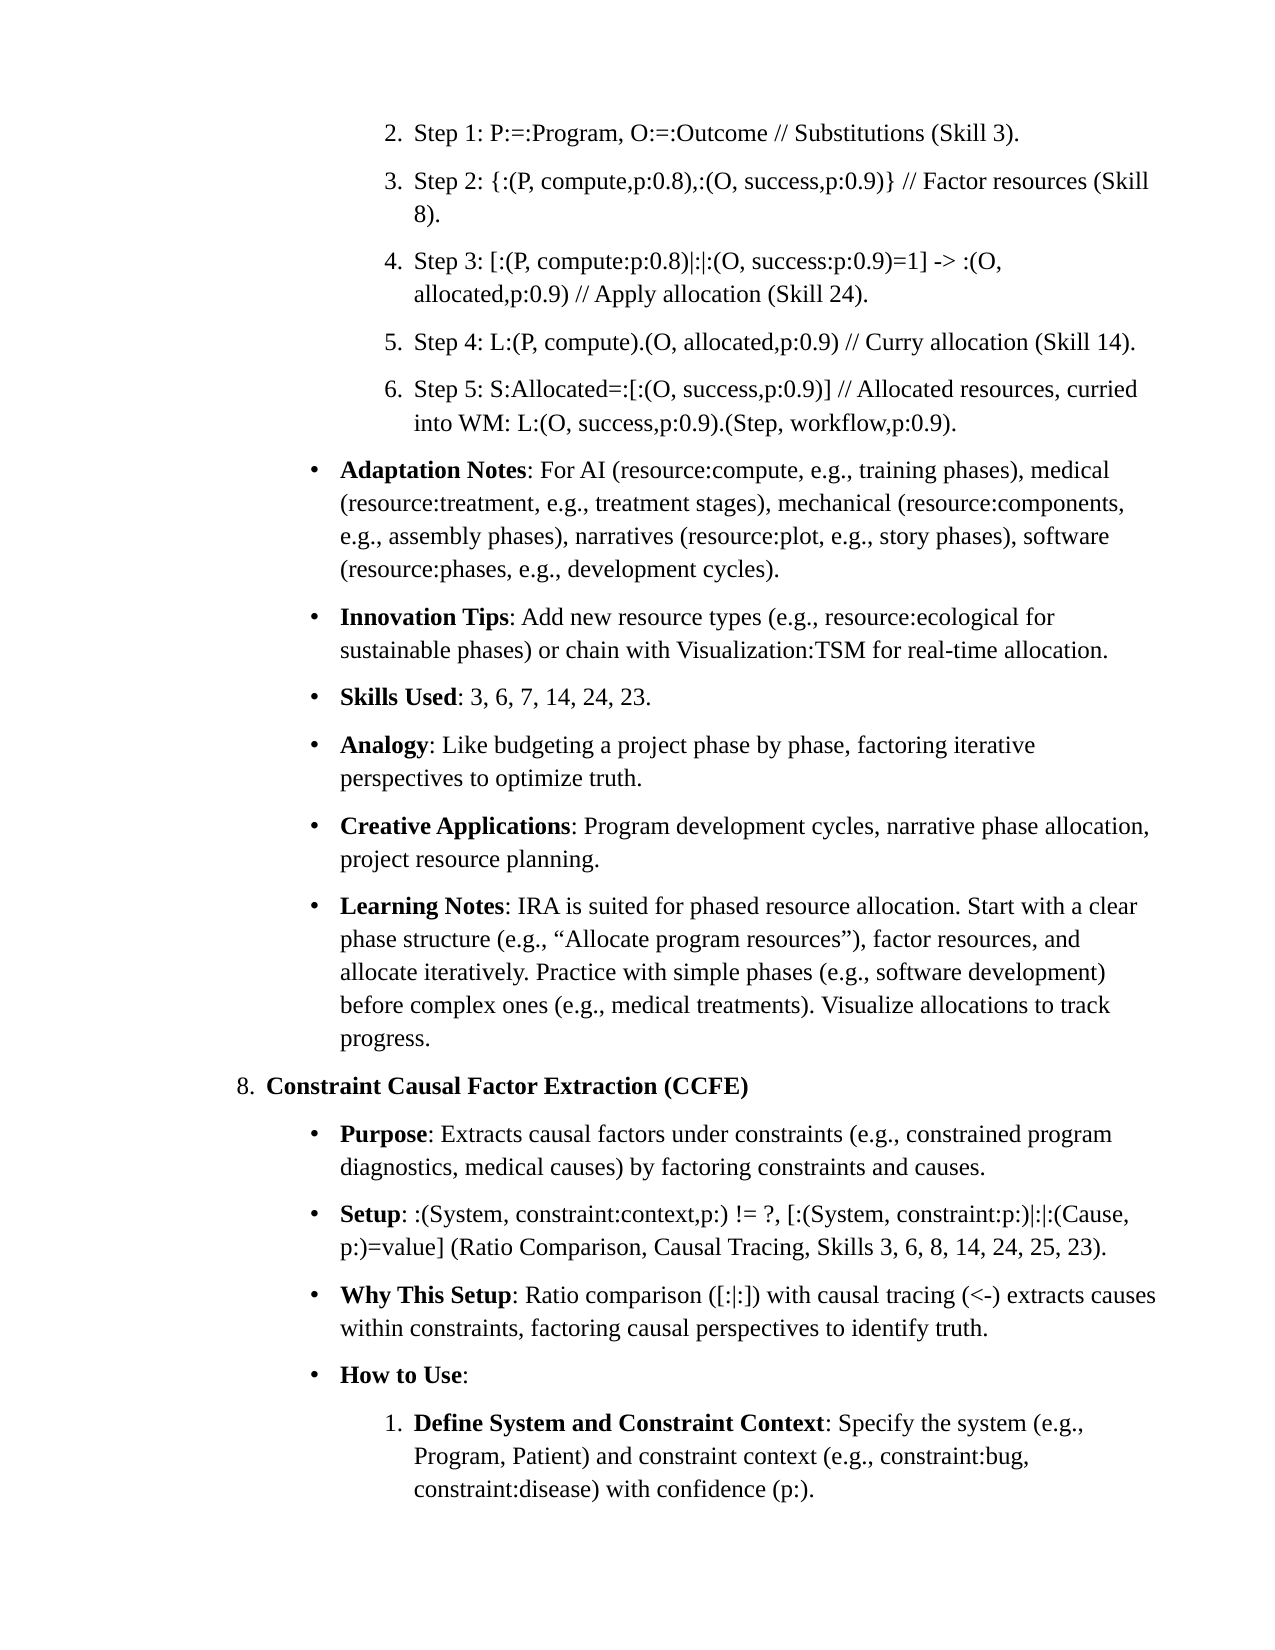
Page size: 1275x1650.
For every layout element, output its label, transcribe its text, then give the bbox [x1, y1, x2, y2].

list Skills Used: 3, 6, 7, 14, 24, 23. [310, 682, 1157, 711]
list Purpose: Extracts causal factors under constraints (e.g., constrained program diagnostics, medical causes) by factoring constraints and causes. [310, 1119, 1157, 1180]
list Why This Setup: Ratio comparison ([:|:]) with causal tracing (<-) extracts causes within constraints, factoring causal perspectives to identify truth. [310, 1280, 1157, 1342]
list Define System and Constraint Context: Specify the system (e.g., Program, Patient) and constraint context (e.g., constraint:bug, constraint:disease) with confidence (p:). [384, 1408, 1157, 1503]
list Learning Notes: IRA is suited for phased resource allocation. Start with a clear phase structure (e.g., “Allocate program resources”), factor resources, and allocate iteratively. Practice with simple phases (e.g., software development) before complex ones (e.g., medical treatments). Visualize allocations to track progress. [310, 891, 1157, 1052]
list Constraint Causal Factor Extraction (CCFE) [236, 1071, 1157, 1100]
list Setup: :(System, constraint:context,p:) != ?, [:(System, constraint:p:)|:|:(Cause, p:)=value] (Ratio Comparison, Causal Tracing, Skills 3, 6, 8, 14, 24, 25, 23). [310, 1199, 1157, 1261]
list Step 4: L:(P, compute).(O, allocated,p:0.9) // Curry allocation (Skill 14). [384, 327, 1157, 356]
list Step 2: {:(P, compute,p:0.8),:(O, success,p:0.9)} // Factor resources (Skill 8). [384, 166, 1157, 227]
list Adaptation Notes: For AI (resource:compute, e.g., training phases), medical (resource:treatment, e.g., treatment stages), mechanical (resource:components, e.g., assembly phases), narratives (resource:plot, e.g., story phases), software (resource:phases, e.g., development cycles). [310, 455, 1157, 583]
list Step 1: P:=:Program, O:=:Outcome // Substitutions (Skill 3). [384, 118, 1157, 147]
list How to Use: [310, 1361, 1157, 1389]
list Step 5: S:Allocated=:[:(O, success,p:0.9)] // Allocated resources, curried into WM: L:(O, success,p:0.9).(Step, workflow,p:0.9). [384, 374, 1157, 436]
list Analogy: Like budgeting a project phase by phase, factoring iterative perspectives to optimize truth. [310, 730, 1157, 792]
list Innovation Tips: Add new resource types (e.g., resource:ecological for sustainable phases) or chain with Visualization:TSM for real-time allocation. [310, 602, 1157, 664]
list Step 3: [:(P, compute:p:0.8)|:|:(O, success:p:0.9)=1] -> :(O, allocated,p:0.9) // Apply allocation (Skill 24). [384, 246, 1157, 308]
list Creative Applications: Program development cycles, narrative phase allocation, project resource planning. [310, 811, 1157, 872]
